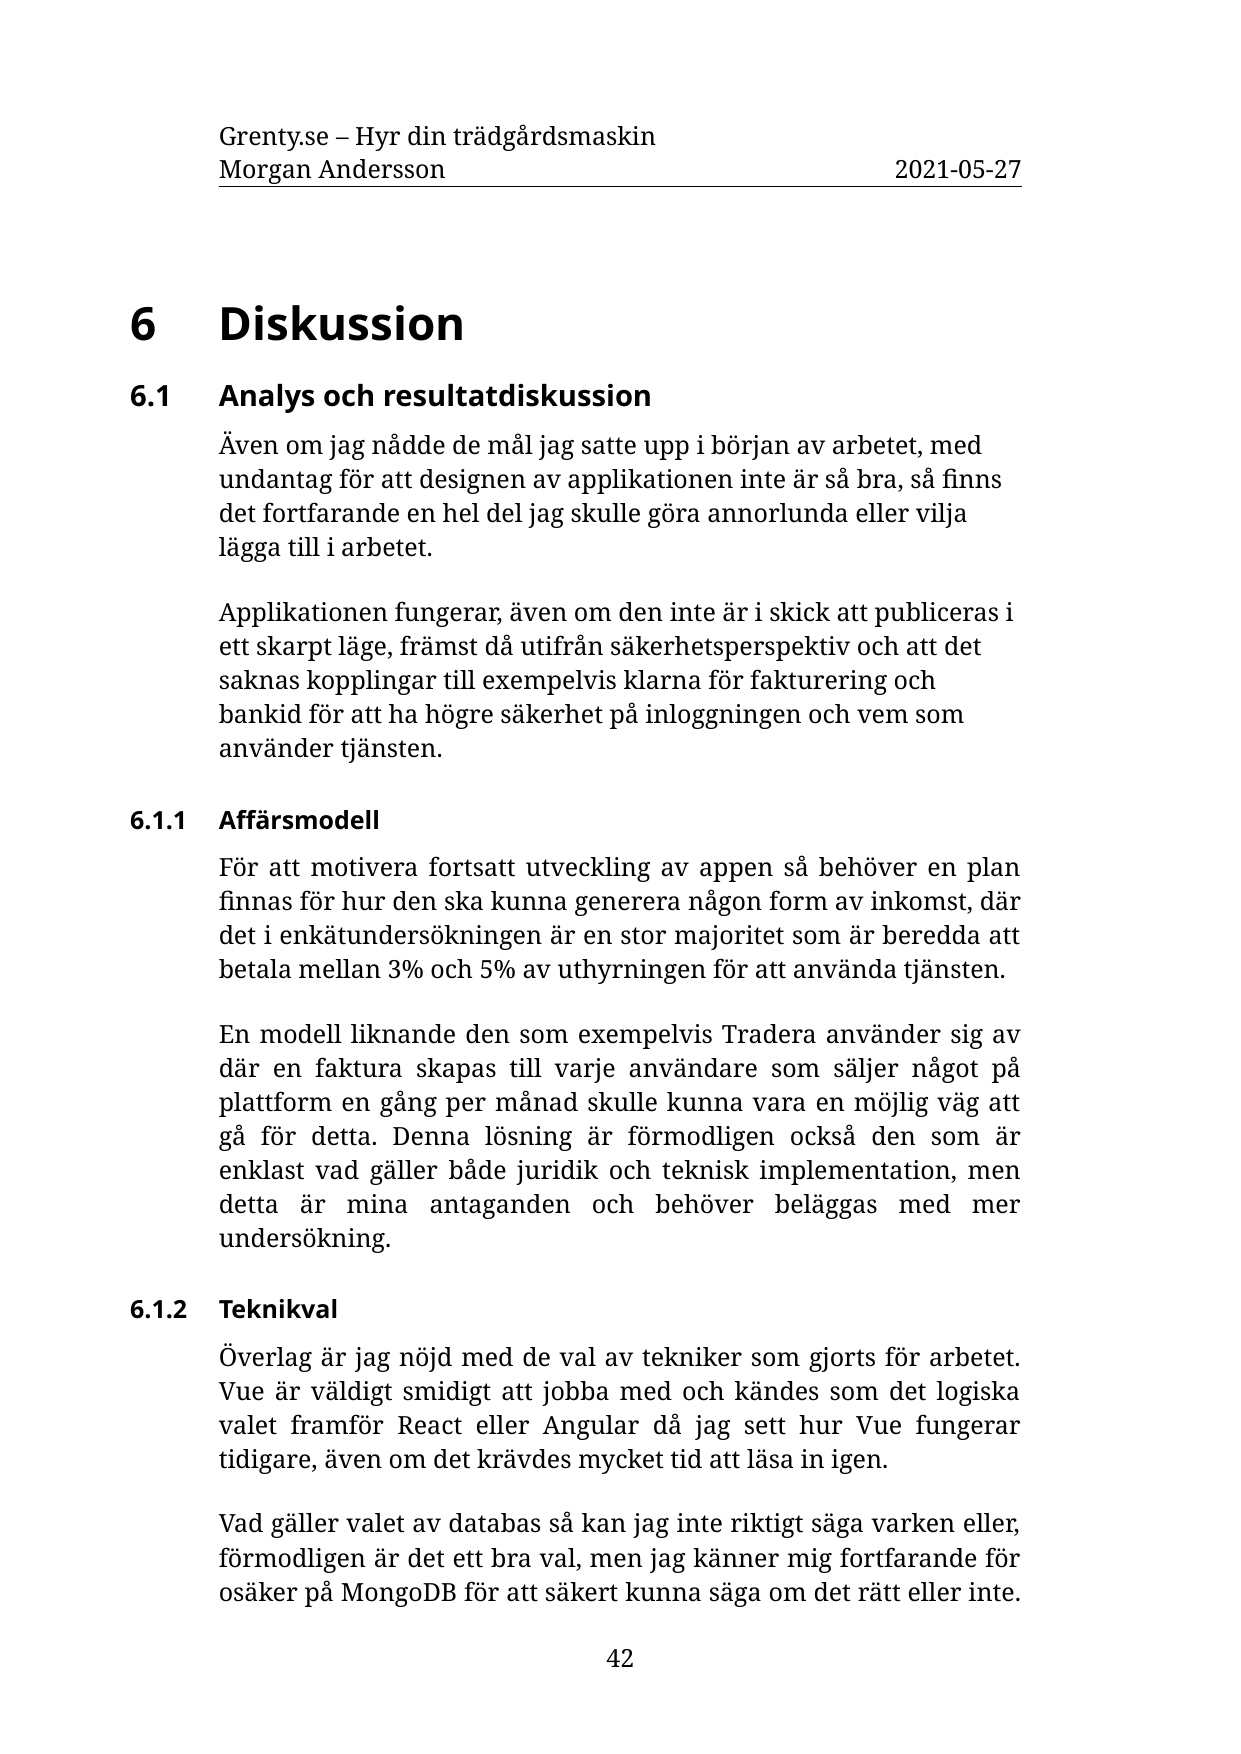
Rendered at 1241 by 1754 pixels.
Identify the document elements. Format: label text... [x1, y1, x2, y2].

text För att motivera fortsatt utveckling av appen så behöver en plan finnas för hur den ska kunna generera någon form av inkomst, där det i enkätundersökningen är en stor majoritet som är beredda att betala mellan 3% och 5% av uthyrningen för att använda tjänsten. [218, 849, 1022, 986]
subtitle Teknikval [130, 1292, 1022, 1326]
text Överlag är jag nöjd med de val av tekniker som gjorts för arbetet. Vue är väldigt smidigt att jobba med och kändes som det logiska valet framför React eller Angular då jag sett hur Vue fungerar tidigare, även om det krävdes mycket tid att läsa in igen. [218, 1339, 1022, 1475]
text Vad gäller valet av databas så kan jag inte riktigt säga varken eller, förmodligen är det ett bra val, men jag känner mig fortfarande för osäker på MongoDB för att säkert kunna säga om det rätt eller inte. [218, 1506, 1022, 1608]
text En modell liknande den som exempelvis Tradera använder sig av där en faktura skapas till varje användare som säljer något på plattform en gång per månad skulle kunna vara en möjlig väg att gå för detta. Denna lösning är förmodligen också den som är enklast vad gäller både juridik och teknisk implementation, men detta är mina antaganden och behöver beläggas med mer undersökning. [218, 1016, 1022, 1255]
text Applikationen fungerar, även om den inte är i skick att publiceras i ett skarpt läge, främst då utifrån säkerhetsperspektiv och att det saknas kopplingar till exempelvis klarna för fakturering och bankid för att ha högre säkerhet på inloggningen och vem som använder tjänsten. [218, 595, 1022, 765]
text Även om jag nådde de mål jag satte upp i början av arbetet, med undantag för att designen av applikationen inte är så bra, så finns det fortfarande en hel del jag skulle göra annorlunda eller vilja lägga till i arbetet. [218, 428, 1022, 564]
subtitle Diskussion [130, 291, 1022, 353]
subtitle Analys och resultatdiskussion [130, 375, 1022, 415]
subtitle Affärsmodell [130, 802, 1022, 836]
